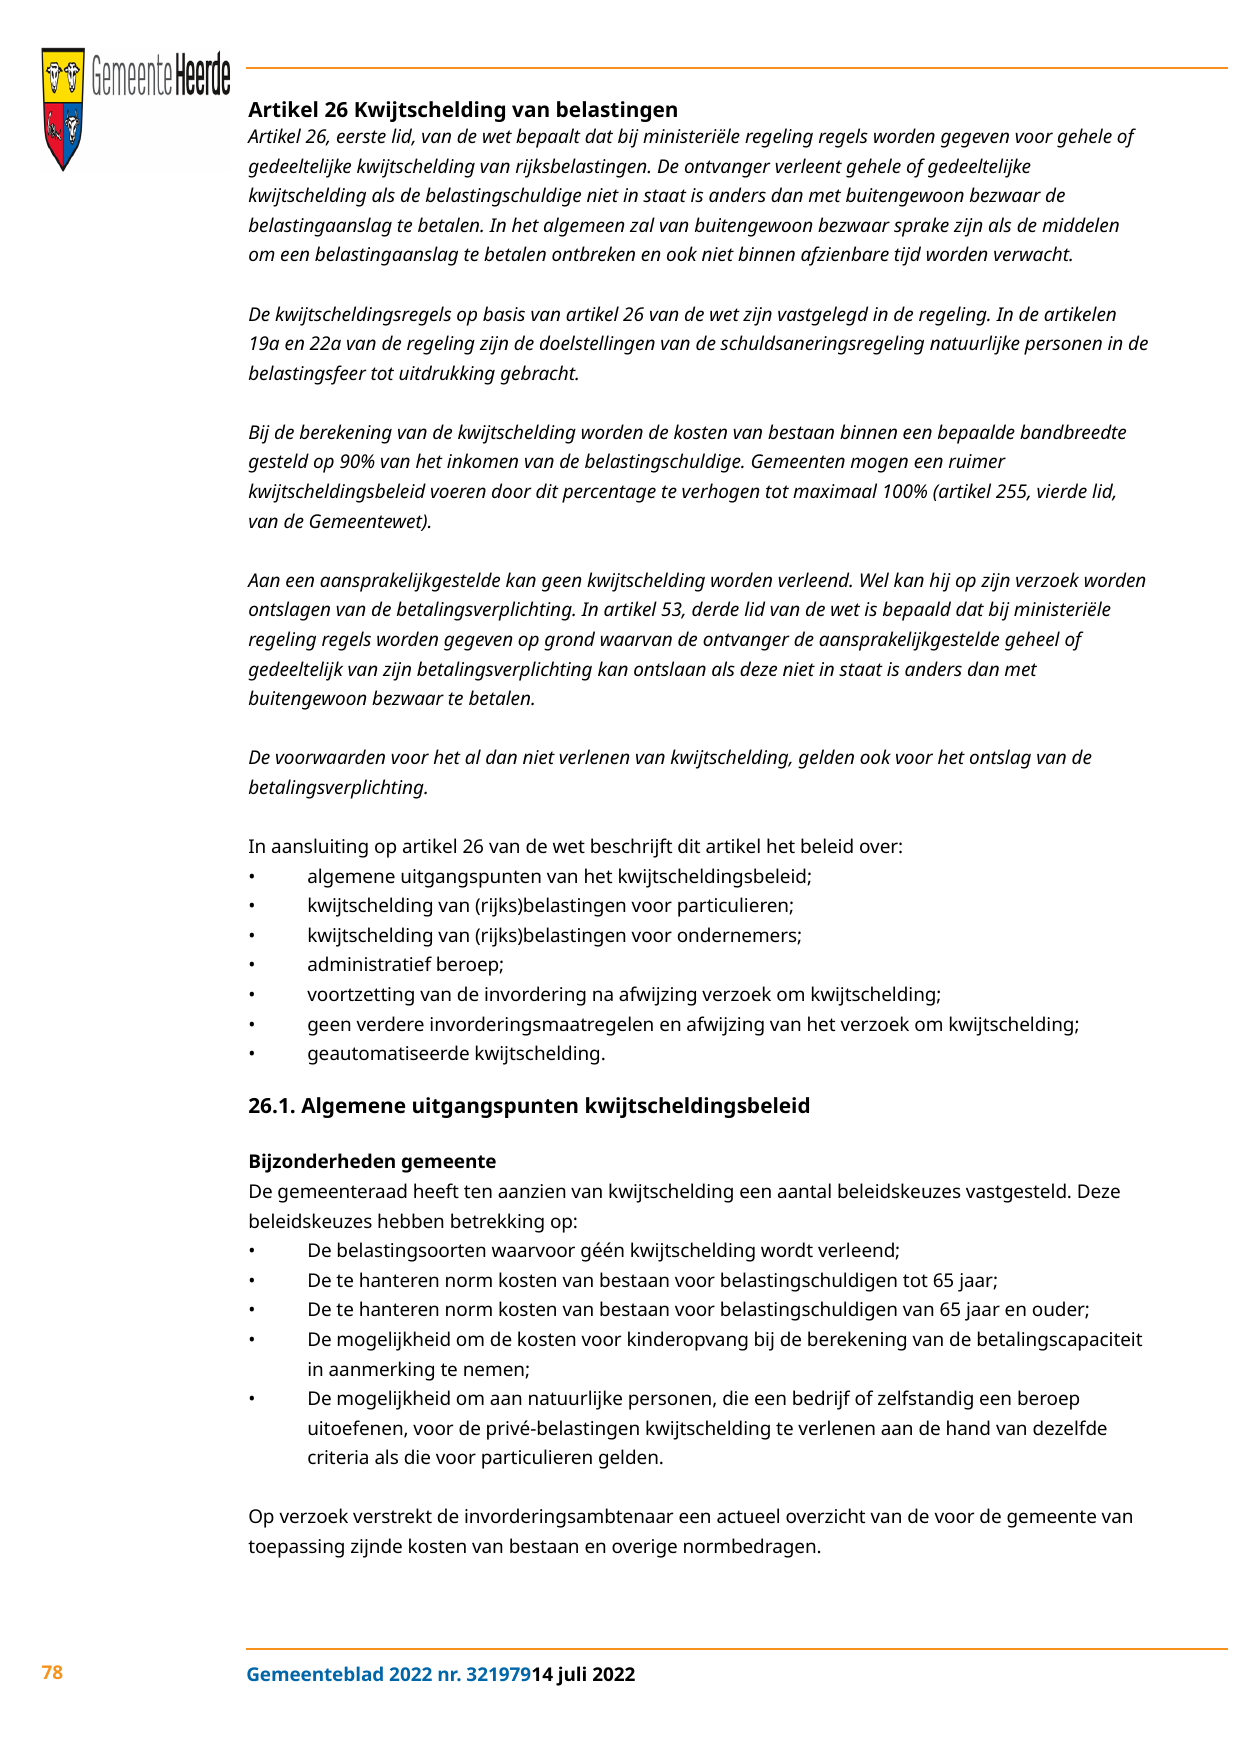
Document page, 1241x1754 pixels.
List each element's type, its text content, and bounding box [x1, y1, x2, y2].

text Aan een aansprakelijkgestelde kan geen kwijtschelding worden verleend. Wel kan hij op zijn verzoek worden ontslagen van de betalingsverplichting. In artikel 53, derde lid van de wet is bepaald dat bij ministeriële regeling regels worden gegeven op grond waarvan de ontvanger de aansprakelijkgestelde geheel of gedeeltelijk van zijn betalingsverplichting kan ontslaan als deze niet in staat is anders dan met buitengewoon bezwaar te betalen. [248, 567, 1152, 711]
list kwijtschelding van (rijks)belastingen voor ondernemers; [248, 922, 1152, 948]
text Op verzoek verstrekt de invorderingsambtenaar een actueel overzicht van de voor de gemeente van toepassing zijnde kosten van bestaan en overige normbedragen. [248, 1504, 1152, 1559]
text 26.1. Algemene uitgangspunten kwijtscheldingsbeleid [248, 1091, 1152, 1119]
list administratief beroep; [248, 952, 1152, 977]
text De kwijtscheldingsregels op basis van artikel 26 van de wet zijn vastgelegd in de regeling. In de artikelen 19a en 22a van de regeling zijn de doelstellingen van de schuldsaneringsregeling natuurlijke personen in de belastingsfeer tot uitdrukking gebracht. [248, 301, 1152, 386]
text In aansluiting op artikel 26 van de wet beschrijft dit artikel het beleid over: [248, 833, 1152, 859]
text Bijzonderheden gemeente [248, 1149, 1152, 1174]
list De te hanteren norm kosten van bestaan voor belastingschuldigen tot 65 jaar; [248, 1267, 1152, 1293]
list geen verdere invorderingsmaatregelen en afwijzing van het verzoek om kwijtschelding; [248, 1011, 1152, 1036]
list kwijtschelding van (rijks)belastingen voor particulieren; [248, 892, 1152, 918]
list De mogelijkheid om aan natuurlijke personen, die een bedrijf of zelfstandig een beroep uitoefenen, voor de privé-belastingen kwijtschelding te verlenen aan de hand van dezelfde criteria als die voor particulieren gelden. [248, 1385, 1152, 1470]
list De belastingsoorten waarvoor géén kwijtschelding wordt verleend; [248, 1237, 1152, 1263]
text De gemeenteraad heeft ten aanzien van kwijtschelding een aantal beleidskeuzes vastgesteld. Deze beleidskeuzes hebben betrekking op: [248, 1178, 1152, 1234]
list algemene uitgangspunten van het kwijtscheldingsbeleid; [248, 863, 1152, 888]
text De voorwaarden voor het al dan niet verlenen van kwijtschelding, gelden ook voor het ontslag van de betalingsverplichting. [248, 744, 1152, 800]
text Artikel 26 Kwijtschelding van belastingen [248, 95, 1152, 123]
list De te hanteren norm kosten van bestaan voor belastingschuldigen van 65 jaar en ouder; [248, 1297, 1152, 1322]
picture [41, 47, 231, 172]
text Bij de berekening van de kwijtschelding worden de kosten van bestaan binnen een bepaalde bandbreedte gesteld op 90% van het inkomen van de belastingschuldige. Gemeenten mogen een ruimer kwijtscheldingsbeleid voeren door dit percentage te verhogen tot maximaal 100% (artikel 255, vierde lid, van de Gemeentewet). [248, 419, 1152, 533]
list De mogelijkheid om de kosten voor kinderopvang bij de berekening van de betalingscapaciteit in aanmerking te nemen; [248, 1326, 1152, 1382]
list geautomatiseerde kwijtschelding. [248, 1040, 1152, 1066]
text Artikel 26, eerste lid, van de wet bepaalt dat bij ministeriële regeling regels worden gegeven voor gehele of gedeeltelijke kwijtschelding van rijksbelastingen. De ontvanger verleent gehele of gedeeltelijke kwijtschelding als de belastingschuldige niet in staat is anders dan met buitengewoon bezwaar de belastingaanslag te betalen. In het algemeen zal van buitengewoon bezwaar sprake zijn als de middelen om een belastingaanslag te betalen ontbreken en ook niet binnen afzienbare tijd worden verwacht. [248, 123, 1152, 267]
list voortzetting van de invordering na afwijzing verzoek om kwijtschelding; [248, 981, 1152, 1007]
